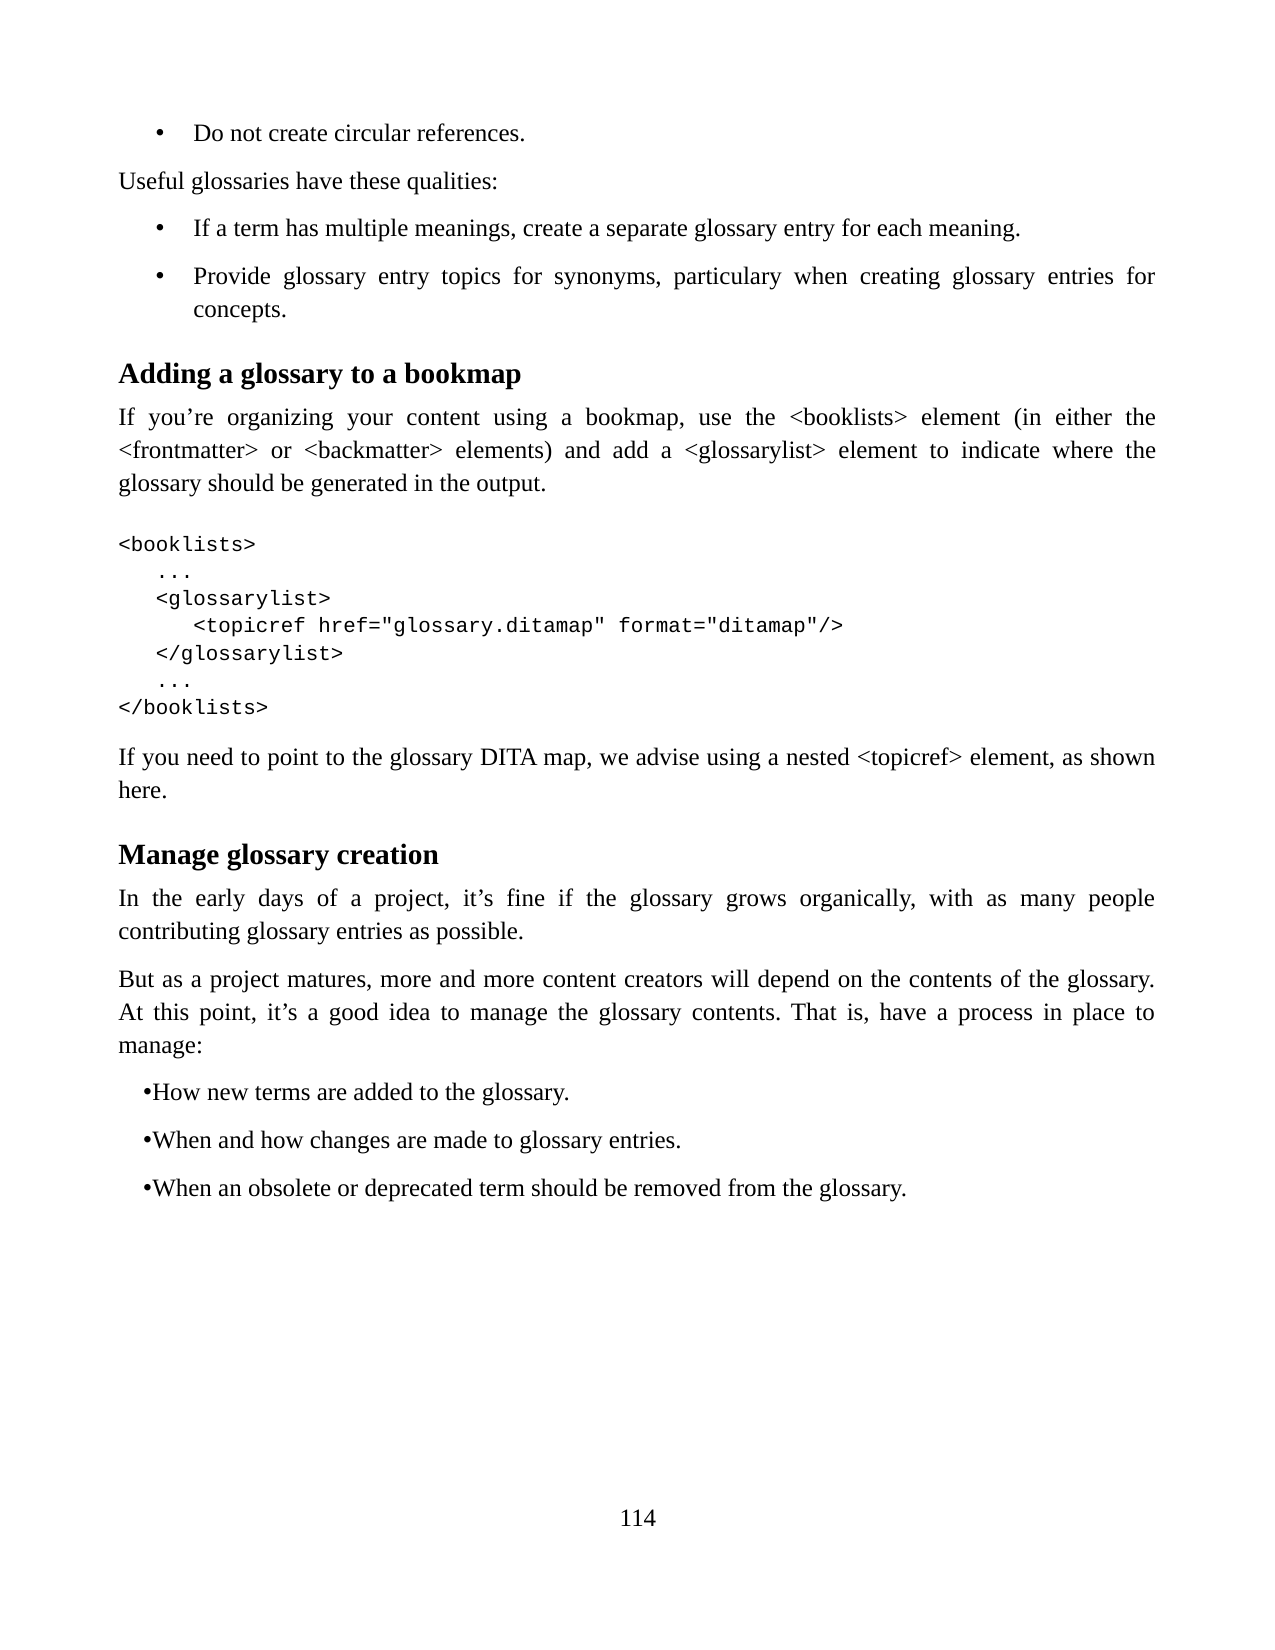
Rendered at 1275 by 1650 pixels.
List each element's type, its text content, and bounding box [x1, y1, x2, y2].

list How new terms are added to the glossary. [118, 1077, 1157, 1106]
text If you need to point to the glossary DITA map, we advise using a nested <topicref> element, as shown here. [118, 742, 1157, 803]
text <booklists> ... <glossarylist> <topicref href="glossary.ditamap" format="ditamap"/> </glossarylist> ... </booklists> [118, 534, 1157, 721]
list Do not create circular references. [156, 118, 1157, 147]
list Provide glossary entry topics for synonyms, particulary when creating glossary entries for concepts. [156, 261, 1157, 323]
text In the early days of a project, it’s fine if the glossary grows organically, with as many people contributing glossary entries as possible. [118, 883, 1157, 945]
list When an obsolete or deprecated term should be removed from the glossary. [118, 1173, 1157, 1201]
text But as a project matures, more and more content creators will depend on the contents of the glossary. At this point, it’s a good idea to manage the glossary contents. That is, have a process in place to manage: [118, 964, 1157, 1059]
text Useful glossaries have these qualities: [118, 166, 1157, 194]
subtitle Adding a glossary to a bookmap [118, 356, 1157, 390]
list If a term has multiple meanings, create a separate glossary entry for each meaning. [156, 213, 1157, 242]
list When and how changes are made to glossary entries. [118, 1125, 1157, 1154]
subtitle Manage glossary creation [118, 837, 1157, 871]
text If you’re organizing your content using a bookmap, use the <booklists> element (in either the <frontmatter> or <backmatter> elements) and add a <glossarylist> element to indicate where the glossary should be generated in the output. [118, 402, 1157, 497]
